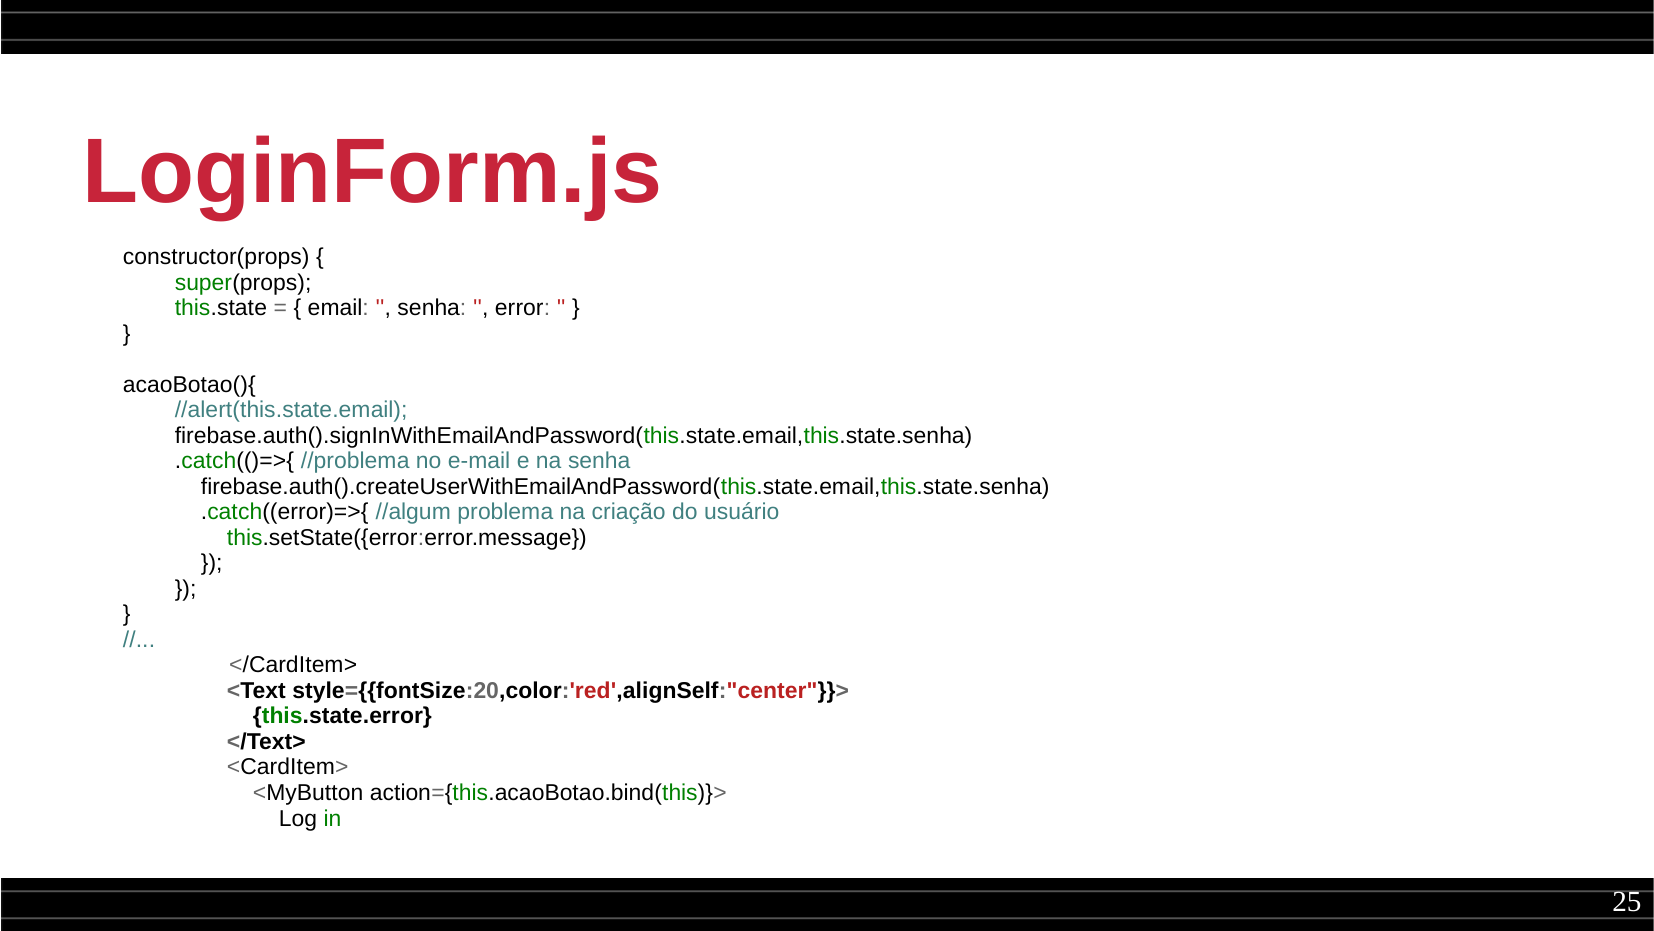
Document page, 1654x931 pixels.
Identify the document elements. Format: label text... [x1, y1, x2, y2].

picture [1, 0, 1654, 54]
title LoginForm.js [82, 92, 1571, 249]
picture [1, 878, 1654, 931]
text_box constructor(props) { super(props); this.state = { email: '', senha: '', error: '' } } acaoBotao(){ //alert(this.state.email); firebase.auth().signInWithEmailAndPassword(this.state.email,this.state.senha) .catch(()=>{ //problema no e-mail e na senha firebase.auth().createUserWithEmailAndPassword(this.state.email,this.state.senha) .catch((error)=>{ //algum problema na criação do usuário this.setState({error:error.message}) }); }); } //... </CardItem> <Text style={{fontSize:20,color:'red',alignSelf:"center"}}> {this.state.error} </Text> <CardItem> <MyButton action={this.acaoBotao.bind(this)}> Log in [108, 236, 1478, 839]
